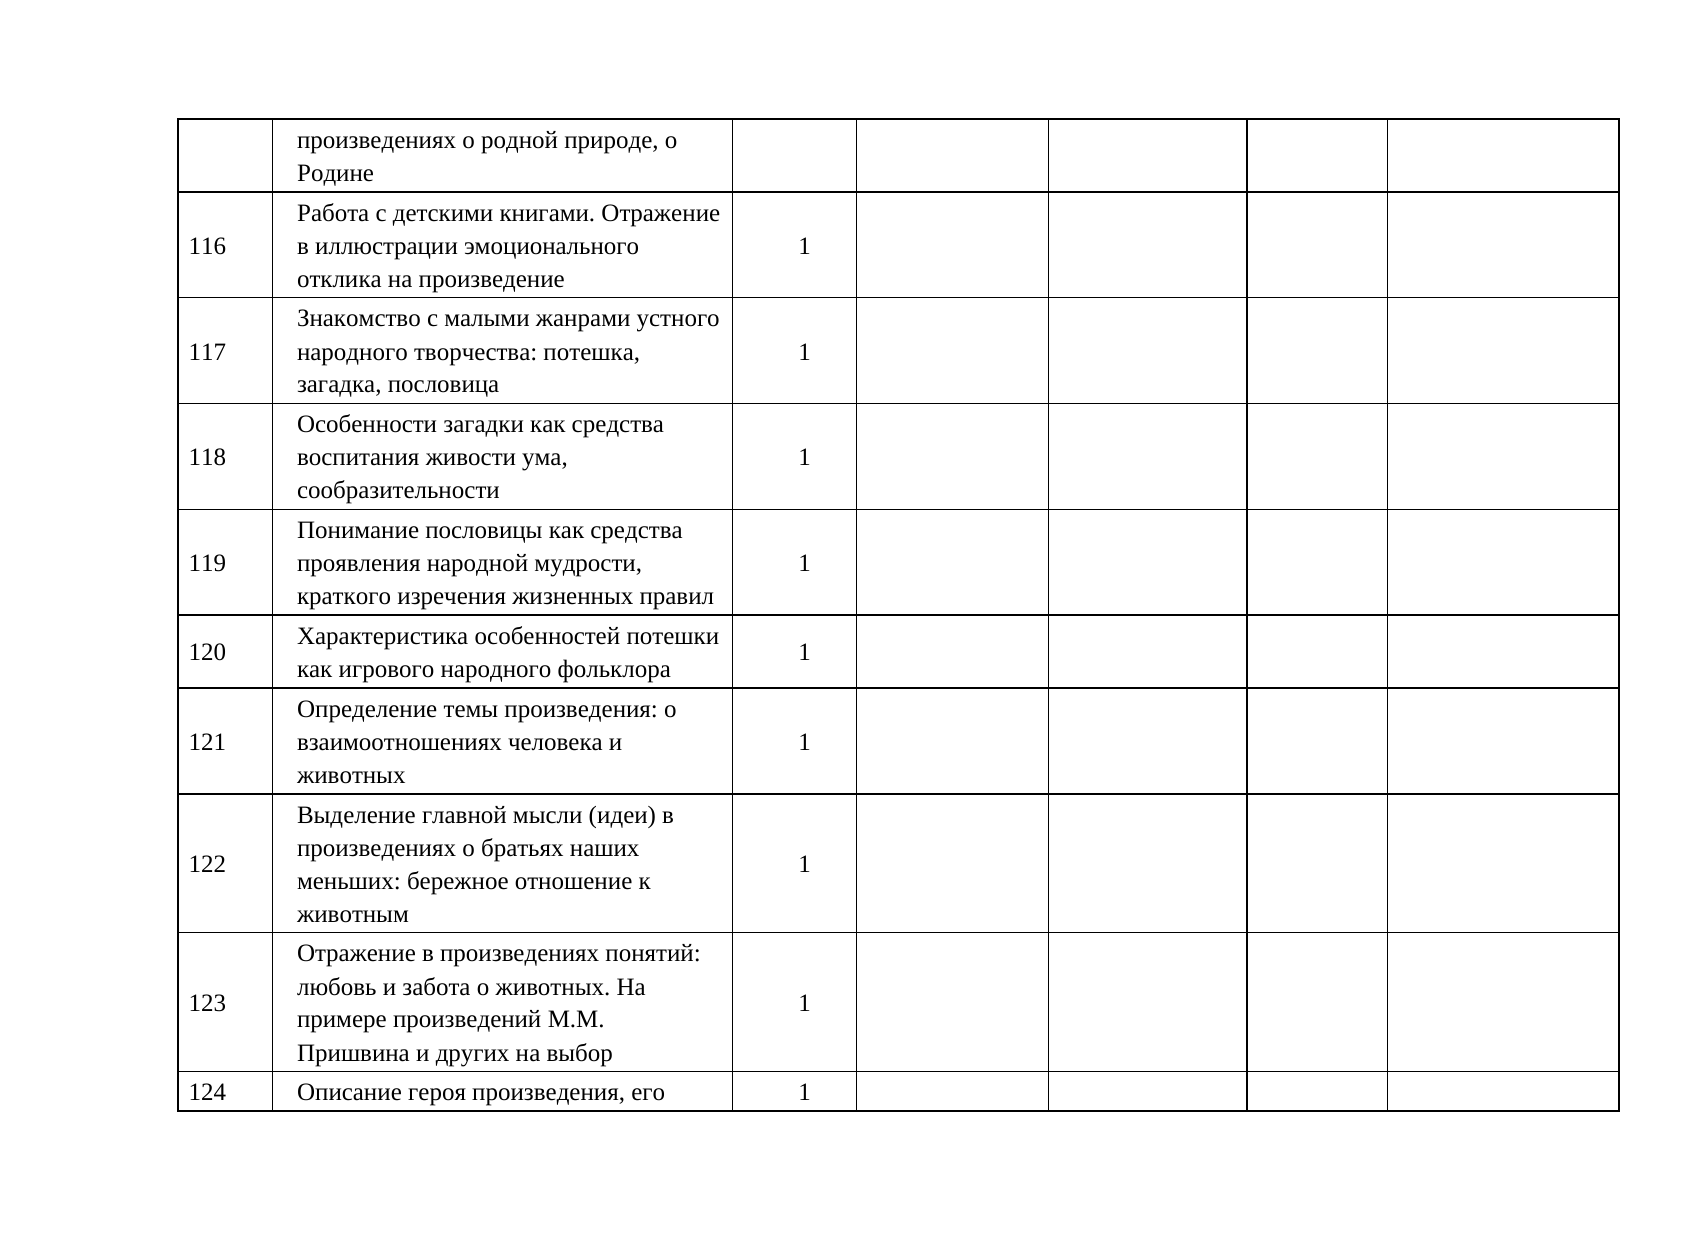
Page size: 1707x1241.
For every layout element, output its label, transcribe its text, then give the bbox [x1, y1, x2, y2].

table_cell [1388, 933, 1618, 1071]
table_cell 1 [733, 404, 856, 508]
table_cell [857, 933, 1048, 1071]
table_cell [1388, 120, 1618, 191]
table_cell 1 [733, 689, 856, 793]
table_cell 1 [733, 510, 856, 614]
table_cell [1388, 404, 1618, 508]
table_cell Выделение главной мысли (идеи) в произведениях о братьях наших меньших: бережное отношение к животным [273, 795, 732, 932]
table_cell [1248, 795, 1387, 932]
table_cell 117 [179, 298, 272, 403]
table_cell [857, 689, 1048, 793]
table_cell [1049, 193, 1246, 297]
table_cell [1388, 1072, 1618, 1110]
table_cell [857, 1072, 1048, 1110]
table_cell [857, 193, 1048, 297]
table_cell [1049, 298, 1246, 403]
table_cell [1248, 1072, 1387, 1110]
table_cell [1049, 120, 1246, 191]
table_cell Отражение в произведениях понятий: любовь и забота о животных. На примере произведений М.М. Пришвина и других на выбор [273, 933, 732, 1071]
table_cell [1248, 404, 1387, 508]
table_cell [1049, 616, 1246, 687]
table_cell Понимание пословицы как средства проявления народной мудрости, краткого изречения жизненных правил [273, 510, 732, 614]
table_cell [1248, 298, 1387, 403]
table_cell 116 [179, 193, 272, 297]
table_cell [1248, 193, 1387, 297]
table_cell 1 [733, 795, 856, 932]
table_cell [1049, 933, 1246, 1071]
table_cell произведениях о родной природе, о Родине [273, 120, 732, 191]
table_cell [1049, 689, 1246, 793]
table_cell [179, 120, 272, 191]
table_cell 1 [733, 193, 856, 297]
table_cell [857, 616, 1048, 687]
table_cell Работа с детскими книгами. Отражение в иллюстрации эмоционального отклика на произведение [273, 193, 732, 297]
table_cell 1 [733, 298, 856, 403]
table_cell [1049, 404, 1246, 508]
table_cell Определение темы произведения: о взаимоотношениях человека и животных [273, 689, 732, 793]
table_cell [1388, 616, 1618, 687]
table_cell [857, 795, 1048, 932]
table_cell 1 [733, 616, 856, 687]
table_cell [1388, 298, 1618, 403]
table_cell Особенности загадки как средства воспитания живости ума, сообразительности [273, 404, 732, 508]
table_cell 1 [733, 933, 856, 1071]
table_cell [1388, 795, 1618, 932]
table_cell [1248, 510, 1387, 614]
table_cell 123 [179, 933, 272, 1071]
table_cell [1248, 689, 1387, 793]
table_cell [1388, 193, 1618, 297]
table_cell [1049, 510, 1246, 614]
table_cell Знакомство с малыми жанрами устного народного творчества: потешка, загадка, пословица [273, 298, 732, 403]
table_cell [1248, 933, 1387, 1071]
table_cell 122 [179, 795, 272, 932]
table_cell 1 [733, 1072, 856, 1110]
table_cell [1049, 795, 1246, 932]
table_cell 120 [179, 616, 272, 687]
table_cell [857, 404, 1048, 508]
table_cell [1388, 689, 1618, 793]
table_cell 124 [179, 1072, 272, 1110]
table_cell [857, 510, 1048, 614]
table_cell 121 [179, 689, 272, 793]
table_cell 118 [179, 404, 272, 508]
table_cell [857, 298, 1048, 403]
table_cell [857, 120, 1048, 191]
table_cell [1248, 120, 1387, 191]
table_cell [733, 120, 856, 191]
table_cell [1248, 616, 1387, 687]
table_cell [1388, 510, 1618, 614]
table_cell 119 [179, 510, 272, 614]
table_cell [1049, 1072, 1246, 1110]
table_cell Описание героя произведения, его [273, 1072, 732, 1110]
table_cell Характеристика особенностей потешки как игрового народного фольклора [273, 616, 732, 687]
